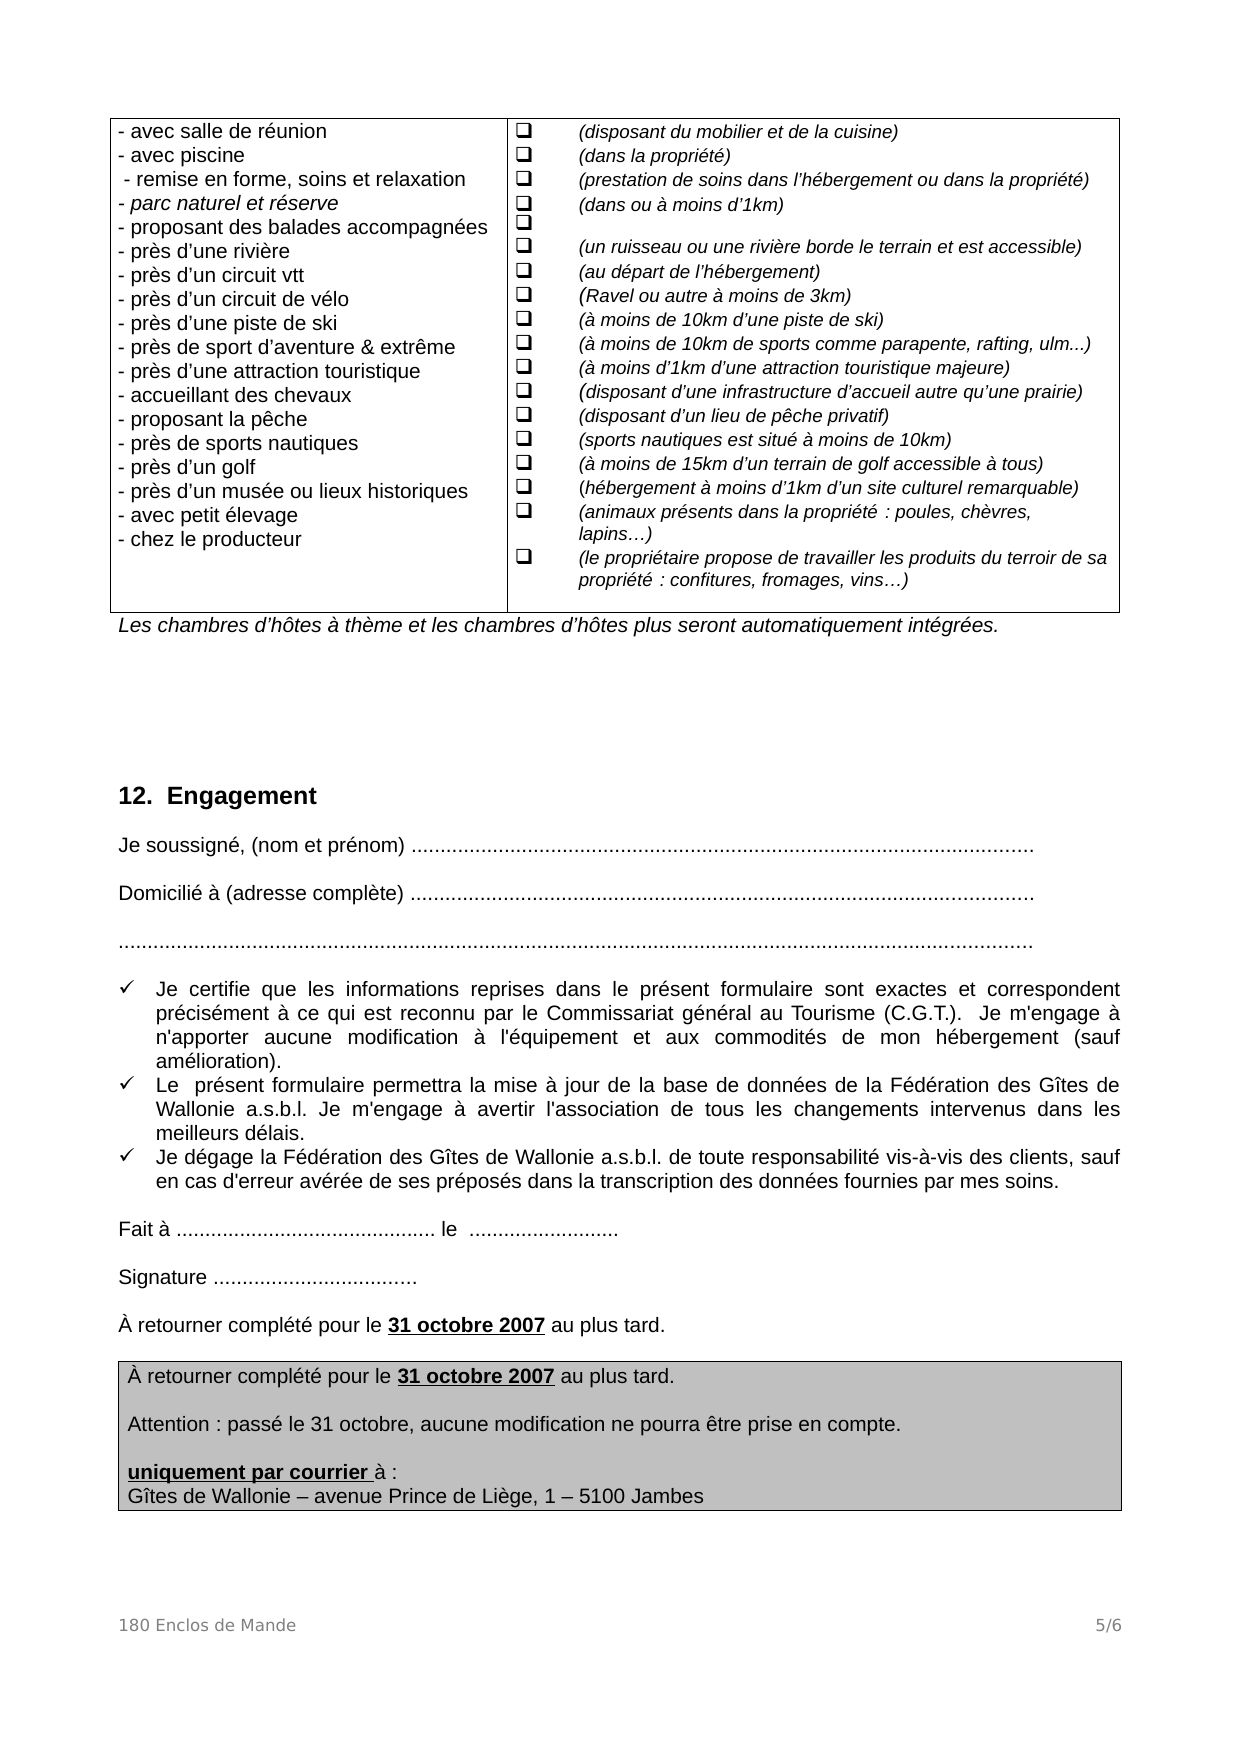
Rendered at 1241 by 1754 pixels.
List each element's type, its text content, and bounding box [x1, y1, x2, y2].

table_header  (disposant du mobilier et de la cuisine)  (dans la propriété)  (prestation de soins dans l’hébergement ou dans la propriété)  (dans ou à moins d’1km)   (un ruisseau ou une rivière borde le terrain et est accessible)  (au départ de l’hébergement)  (Ravel ou autre à moins de 3km)  (à moins de 10km d’une piste de ski)  (à moins de 10km de sports comme parapente, rafting, ulm...)  (à moins d’1km d’une attraction touristique majeure)  (disposant d’une infrastructure d’accueil autre qu’une prairie)  (disposant d’un lieu de pêche privatif)  (sports nautiques est situé à moins de 10km)  (à moins de 15km d’un terrain de golf accessible à tous)  (hébergement à moins d’1km d’un site culturel remarquable)  (animaux présents dans la propriété : poules, chèvres, lapins…)  (le propriétaire propose de travailler les produits du terroir de sa propriété : confitures, fromages, vins…) [508, 119, 1119, 612]
text  Je dégage la Fédération des Gîtes de Wallonie a.s.b.l. de toute responsabilité vis-à-vis des clients, sauf en cas d'erreur avérée de ses préposés dans la transcription des données fournies par mes soins. [118, 1145, 1122, 1193]
text Gîtes de Wallonie – avenue Prince de Liège, 1 – 5100 Jambes [119, 1481, 1121, 1510]
text Attention : passé le 31 octobre, aucune modification ne pourra être prise en compte. [119, 1409, 1121, 1433]
text Domicilié à (adresse complète) [118, 881, 1122, 905]
text  Le présent formulaire permettra la mise à jour de la base de données de la Fédération des Gîtes de Wallonie a.s.b.l. Je m'engage à avertir l'association de tous les changements intervenus dans les meilleurs délais. [118, 1073, 1122, 1145]
text À retourner complété pour le 31 octobre 2007 au plus tard. [119, 1362, 1121, 1385]
text Je soussigné, (nom et prénom) [118, 833, 1122, 857]
text 12. Engagement [118, 781, 1122, 809]
text Les chambres d’hôtes à thème et les chambres d’hôtes plus seront automatiquement intégrées. [118, 613, 1122, 637]
text  Je certifie que les informations reprises dans le présent formulaire sont exactes et correspondent précisément à ce qui est reconnu par le Commissariat général au Tourisme (C.G.T.). Je m'engage à n'apporter aucune modification à l'équipement et aux commodités de mon hébergement (sauf amélioration). [118, 977, 1122, 1073]
text uniquement par courrier à : [119, 1457, 1121, 1481]
text À retourner complété pour le 31 octobre 2007 au plus tard. [118, 1313, 1122, 1337]
table_header - avec salle de réunion - avec piscine - remise en forme, soins et relaxation - parc naturel et réserve - proposant des balades accompagnées - près d’une rivière - près d’un circuit vtt - près d’un circuit de vélo - près d’une piste de ski - près de sport d’aventure & extrême - près d’une attraction touristique - accueillant des chevaux - proposant la pêche - près de sports nautiques - près d’un golf - près d’un musée ou lieux historiques - avec petit élevage - chez le producteur [111, 119, 507, 612]
text Fait à ............................................. le .......................... [118, 1217, 1122, 1241]
text Signature [118, 1265, 1122, 1289]
